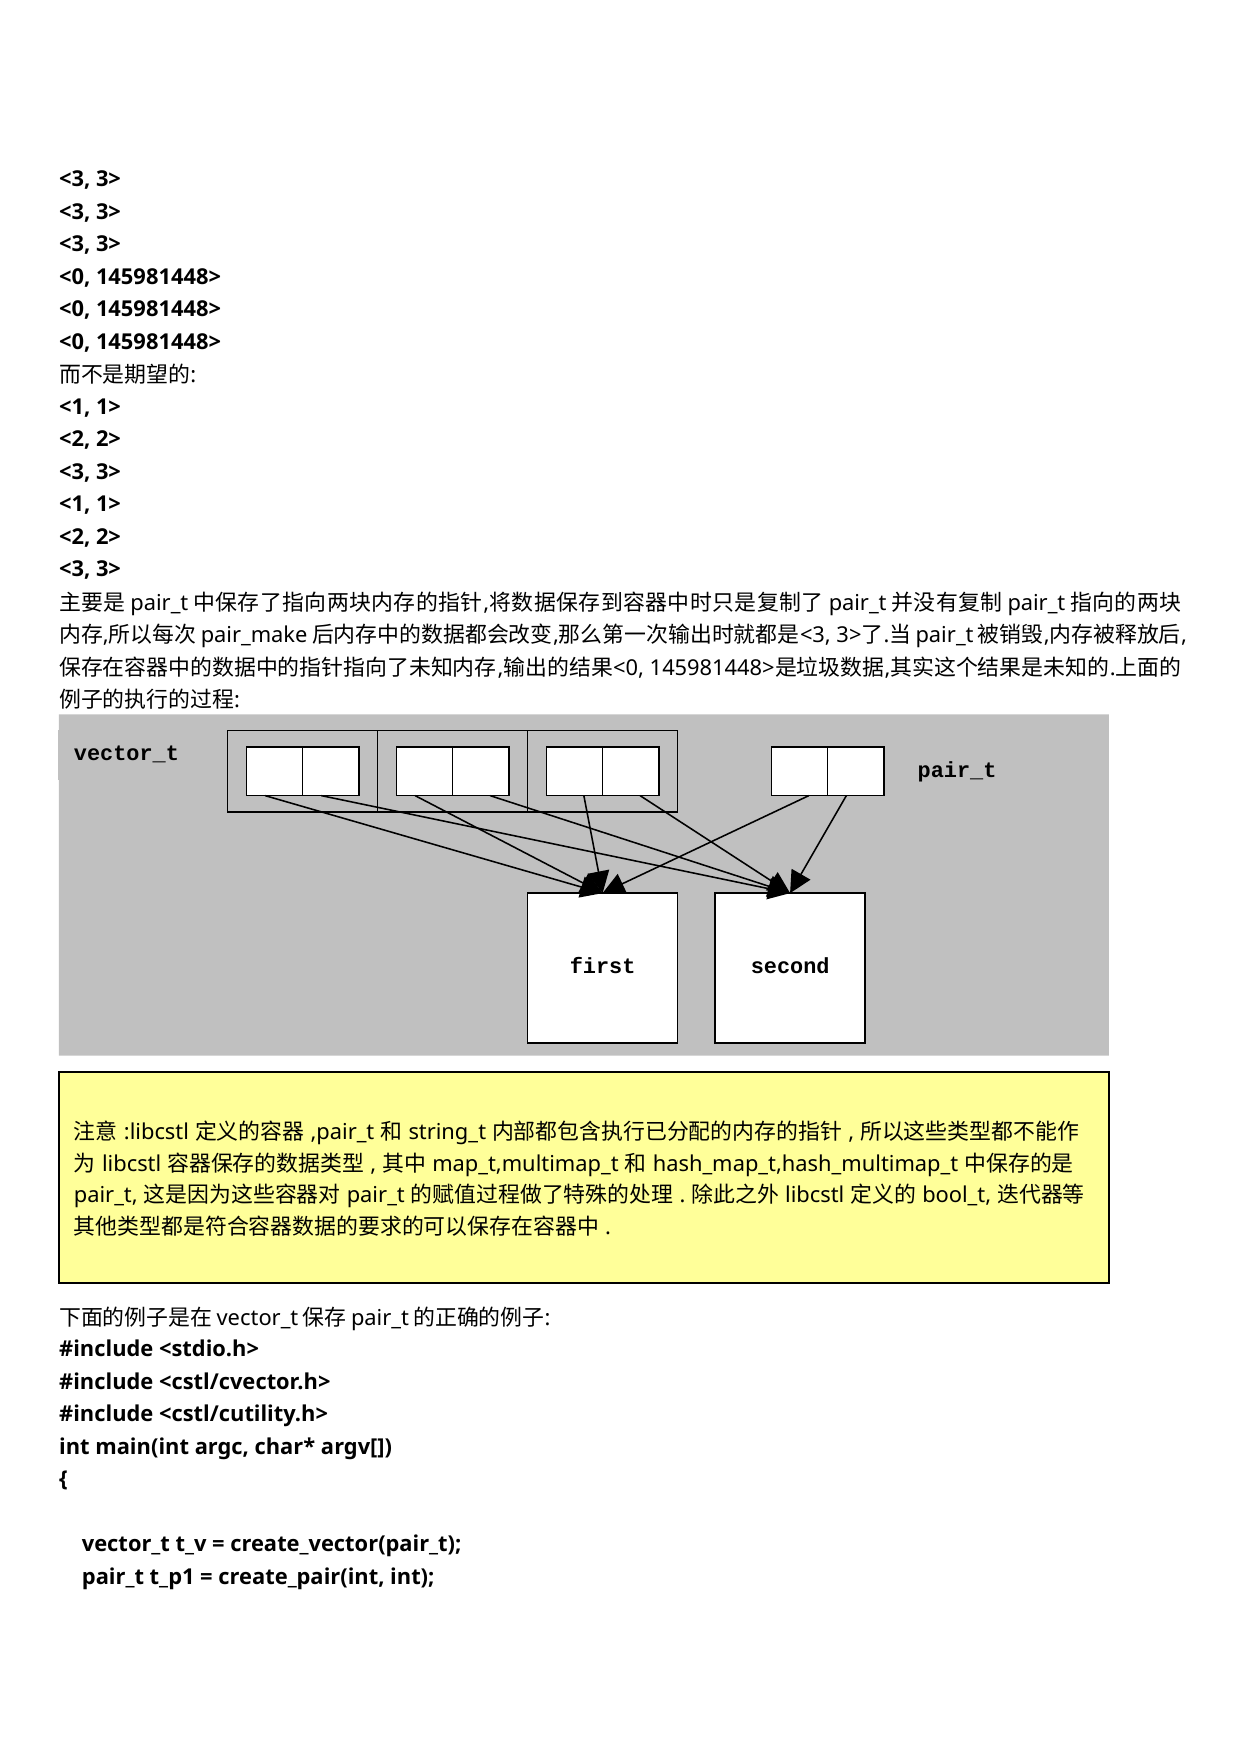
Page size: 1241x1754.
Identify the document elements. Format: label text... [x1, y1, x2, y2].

text int main(int argc, char* argv[]) [59, 1429, 1181, 1462]
text vector_t t_v = create_vector(pair_t); [59, 1527, 1181, 1559]
text <0, 145981448> [59, 292, 1181, 324]
text <2, 2> [59, 422, 1181, 454]
text 而不是期望的: [59, 357, 1181, 389]
text pair_t t_p1 = create_pair(int, int); [59, 1559, 1181, 1592]
text <1, 1> [59, 389, 1181, 422]
text 主要是pair_t中保存了指向两块内存的指针,将数据保存到容器中时只是复制了pair_t并没有复制pair_t指向的两块内存,所以每次pair_make后内存中的数据都会改变,那么第一次输出时就都是<3, 3>了.当pair_t被销毁,内存被释放后,保存在容器中的数据中的指针指向了未知内存,输出的结果<0, 145981448>是垃圾数据,其实这个结果是未知的.上面的例子的执行的过程: [59, 584, 1181, 714]
text #include <cstl/cvector.h> [59, 1364, 1181, 1397]
text <2, 2> [59, 519, 1181, 552]
text <3, 3> [59, 194, 1181, 227]
text <3, 3> [59, 162, 1181, 194]
text <3, 3> [59, 227, 1181, 259]
text #include <cstl/cutility.h> [59, 1397, 1181, 1429]
text #include <stdio.h> [59, 1332, 1181, 1364]
text <3, 3> [59, 552, 1181, 584]
text <1, 1> [59, 487, 1181, 519]
text <0, 145981448> [59, 259, 1181, 292]
text 下面的例子是在vector_t保存pair_t的正确的例子: [59, 1299, 1181, 1332]
text <3, 3> [59, 454, 1181, 487]
text { [59, 1462, 1181, 1494]
text <0, 145981448> [59, 324, 1181, 357]
